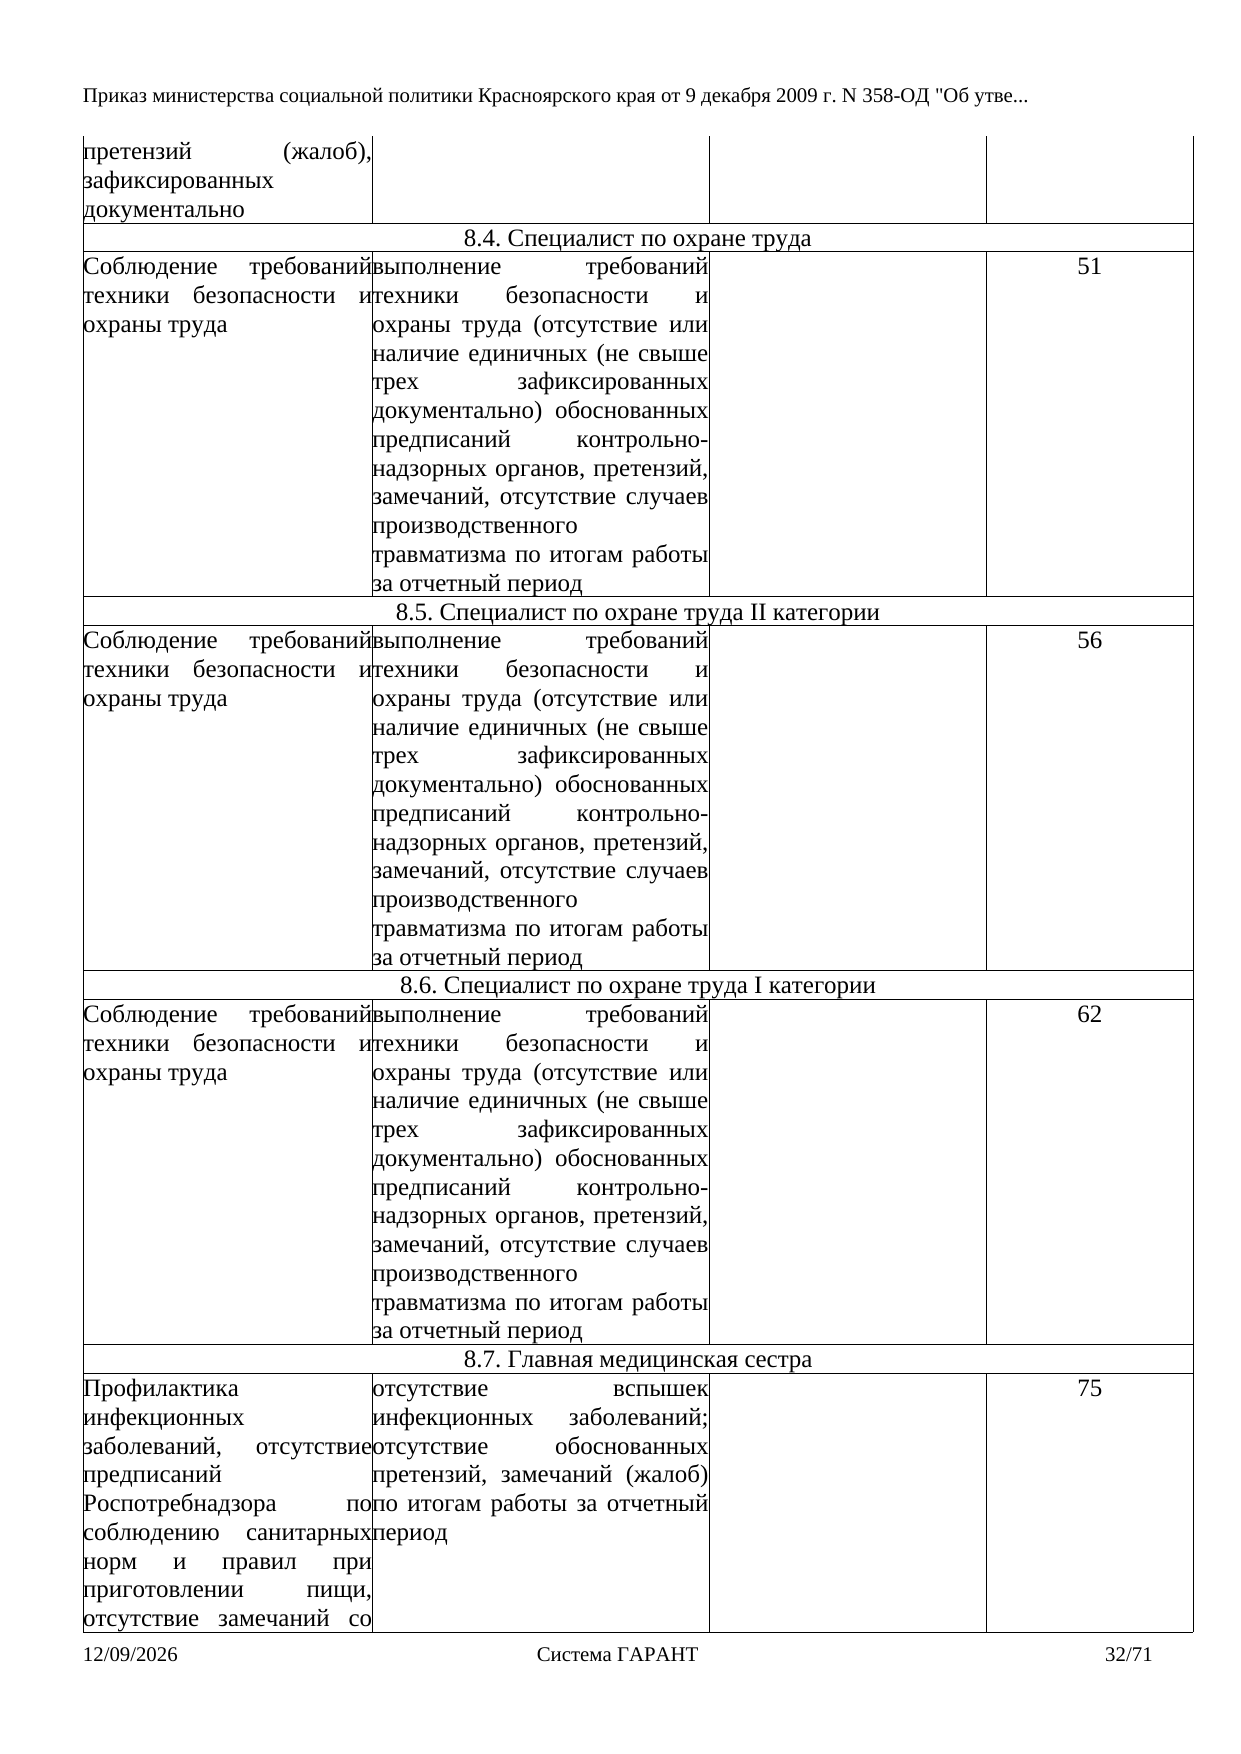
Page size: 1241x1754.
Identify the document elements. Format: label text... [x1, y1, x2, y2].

table_cell [710, 626, 986, 970]
table_cell [710, 252, 986, 596]
table_cell 8.7. Главная медицинская сестра [84, 1345, 1193, 1373]
table_cell [710, 1374, 986, 1632]
table_cell 51 [987, 252, 1193, 596]
table_cell 8.6. Специалист по охране труда I категории [84, 971, 1193, 999]
table_cell выполнение требований техники безопасности и охраны труда (отсутствие или наличие единичных (не свыше трех зафиксированных документально) обоснованных предписаний контрольно-надзорных органов, претензий, замечаний, отсутствие случаев производственного травматизма по итогам работы за отчетный период [373, 626, 709, 970]
table_cell выполнение требований техники безопасности и охраны труда (отсутствие или наличие единичных (не свыше трех зафиксированных документально) обоснованных предписаний контрольно-надзорных органов, претензий, замечаний, отсутствие случаев производственного травматизма по итогам работы за отчетный период [373, 252, 709, 596]
table_cell 56 [987, 626, 1193, 970]
table_cell 62 [987, 1000, 1193, 1344]
table_cell Соблюдение требований техники безопасности и охраны труда [84, 626, 372, 970]
table_cell выполнение требований техники безопасности и охраны труда (отсутствие или наличие единичных (не свыше трех зафиксированных документально) обоснованных предписаний контрольно-надзорных органов, претензий, замечаний, отсутствие случаев производственного травматизма по итогам работы за отчетный период [373, 1000, 709, 1344]
table_cell 75 [987, 1374, 1193, 1632]
table_cell [710, 136, 986, 223]
table_cell претензий (жалоб), зафиксированных документально [84, 136, 372, 223]
table_cell Соблюдение требований техники безопасности и охраны труда [84, 252, 372, 596]
table_cell [987, 136, 1193, 223]
table_cell 8.5. Специалист по охране труда II категории [84, 597, 1193, 625]
table_cell Профилактика инфекционных заболеваний, отсутствие предписаний Роспотребнадзора по соблюдению санитарных норм и правил при приготовлении пищи, отсутствие замечаний со [84, 1374, 372, 1632]
table_cell отсутствие вспышек инфекционных заболеваний; отсутствие обоснованных претензий, замечаний (жалоб) по итогам работы за отчетный период [373, 1374, 709, 1632]
table_cell [710, 1000, 986, 1344]
table_cell 8.4. Специалист по охране труда [84, 224, 1193, 251]
table_cell [373, 136, 709, 223]
table_cell Соблюдение требований техники безопасности и охраны труда [84, 1000, 372, 1344]
